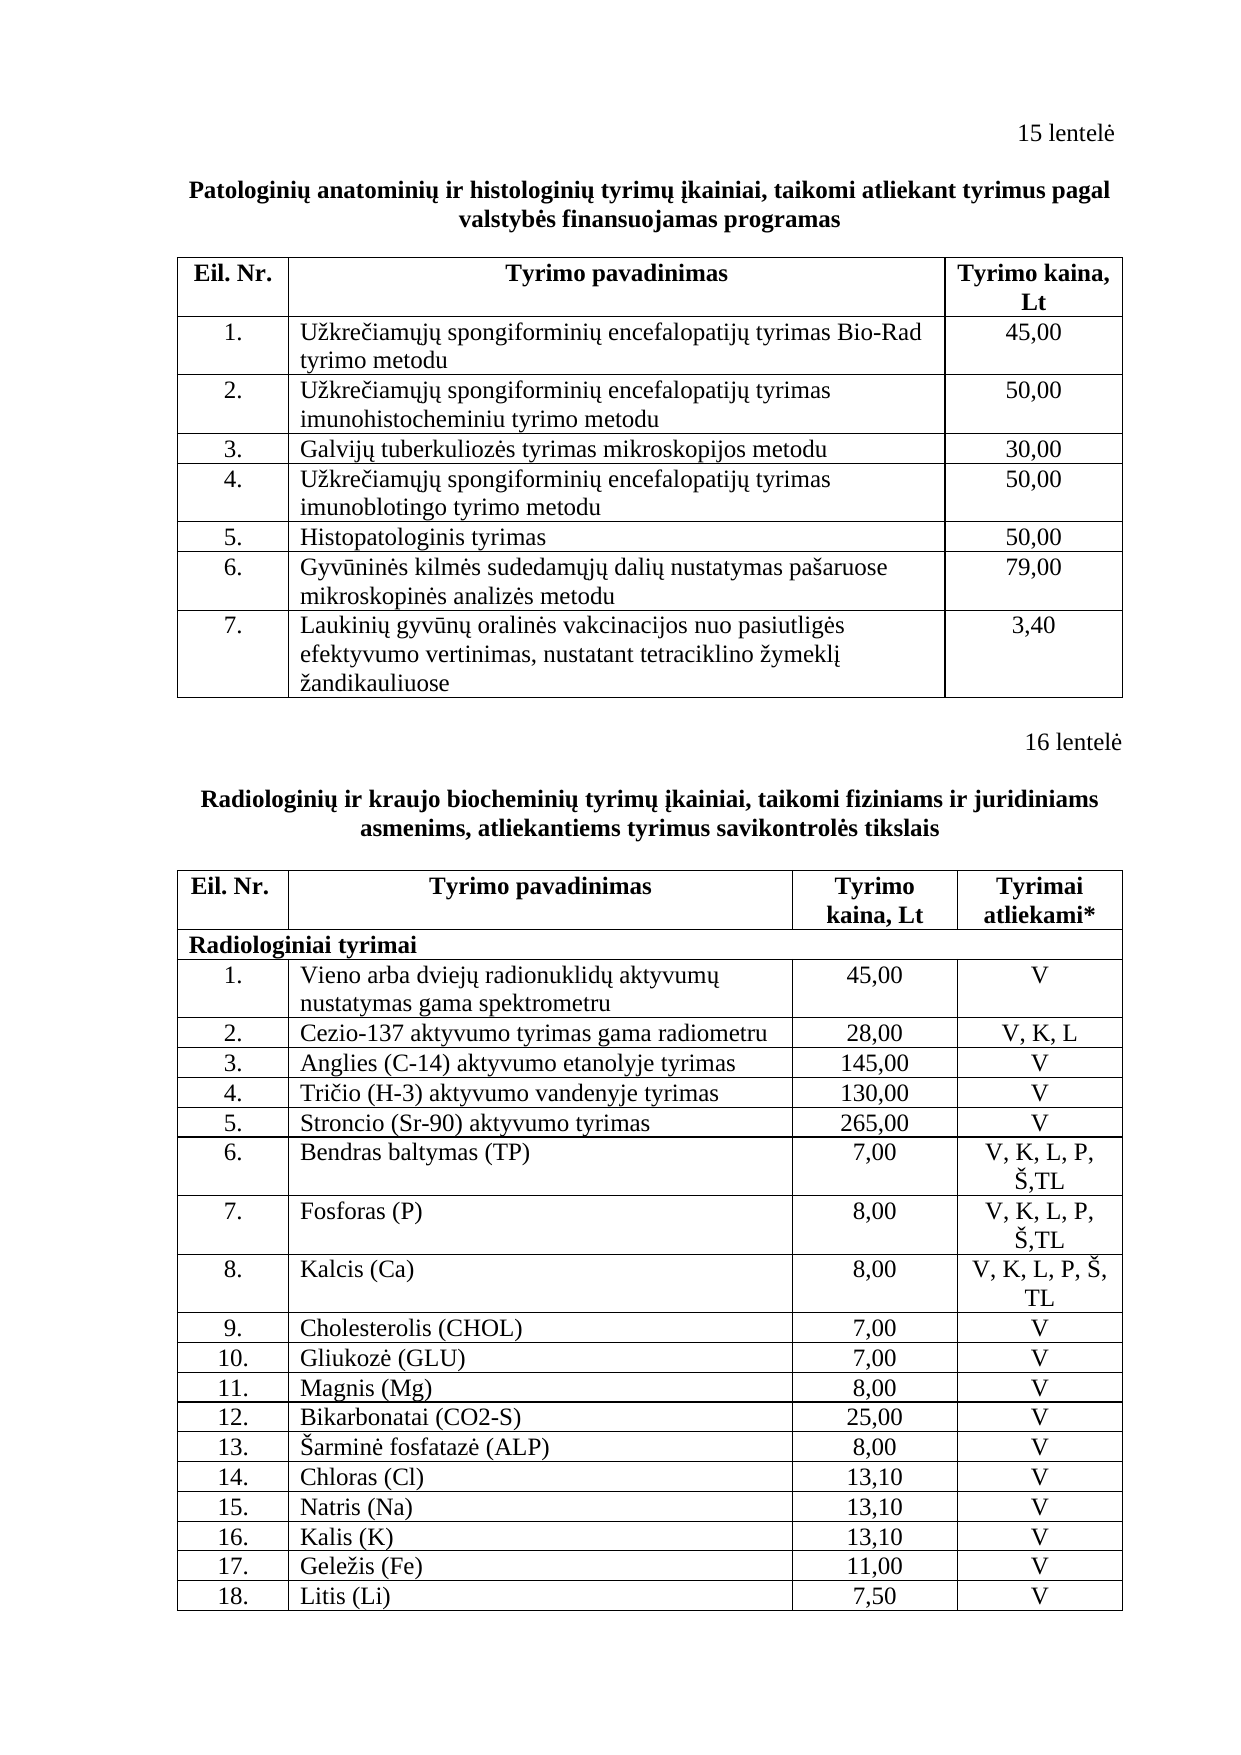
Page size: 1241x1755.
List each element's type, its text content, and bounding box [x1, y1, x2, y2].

table_cell 7,00 [793, 1313, 957, 1342]
table_cell 1. [178, 317, 288, 374]
table_cell 130,00 [793, 1078, 957, 1107]
table_cell Užkrečiamųjų spongiforminių encefalopatijų tyrimas Bio-Rad tyrimo metodu [289, 317, 944, 374]
table_cell 30,00 [946, 434, 1122, 463]
table_cell Stroncio (Sr-90) aktyvumo tyrimas [289, 1108, 792, 1136]
table_cell 265,00 [793, 1108, 957, 1136]
table_cell Gyvūninės kilmės sudedamųjų dalių nustatymas pašaruose mikroskopinės analizės metodu [289, 552, 944, 609]
table_cell V [958, 1343, 1122, 1372]
table_cell 10. [178, 1343, 288, 1372]
table_cell Kalcis (Ca) [289, 1255, 792, 1312]
table_header Tyrimo kaina, Lt [793, 871, 957, 929]
table_cell [792, 930, 957, 959]
table_cell Laukinių gyvūnų oralinės vakcinacijos nuo pasiutligės efektyvumo vertinimas, nustatant tetraciklino žymeklį žandikauliuose [289, 611, 944, 697]
table_cell 7,00 [793, 1343, 957, 1372]
table_cell 79,00 [946, 552, 1122, 609]
table_cell 11,00 [793, 1551, 957, 1580]
table_header Tyrimai atliekami* [958, 871, 1122, 929]
table_cell Anglies (C-14) aktyvumo etanolyje tyrimas [289, 1048, 792, 1077]
table_cell 1. [178, 960, 288, 1017]
table_cell V [958, 1048, 1122, 1077]
table_cell 45,00 [793, 960, 957, 1017]
table_cell Užkrečiamųjų spongiforminių encefalopatijų tyrimas imunohistocheminiu tyrimo metodu [289, 375, 944, 433]
table_cell V [958, 1403, 1122, 1431]
table_cell 28,00 [793, 1018, 957, 1047]
table_cell V, K, L [958, 1018, 1122, 1047]
table_cell 13,10 [793, 1492, 957, 1521]
table_header Tyrimo pavadinimas [289, 258, 944, 316]
table_cell 4. [178, 1078, 288, 1107]
table_cell 145,00 [793, 1048, 957, 1077]
text Patologinių anatominių ir histologinių tyrimų įkainiai, taikomi atliekant tyrimus pagal valstybės finansuojamas programas [177, 176, 1122, 233]
table_cell Bendras baltymas (TP) [289, 1138, 792, 1195]
table_cell 18. [178, 1581, 288, 1610]
table_cell 9. [178, 1313, 288, 1342]
table_cell 8. [178, 1255, 288, 1312]
table_cell V [958, 960, 1122, 1017]
table_cell V [958, 1551, 1122, 1580]
table_cell [726, 930, 792, 959]
table_cell Galvijų tuberkuliozės tyrimas mikroskopijos metodu [289, 434, 944, 463]
table_cell 6. [178, 1138, 288, 1195]
table_cell V, K, L, P, Š,TL [958, 1138, 1122, 1195]
table_cell Gliukozė (GLU) [289, 1343, 792, 1372]
table_cell Kalis (K) [289, 1522, 792, 1550]
table_cell Geležis (Fe) [289, 1551, 792, 1580]
table_cell 45,00 [946, 317, 1122, 374]
table_cell 8,00 [793, 1255, 957, 1312]
table_cell V [958, 1078, 1122, 1107]
table_cell 5. [178, 522, 288, 551]
table_cell V [958, 1492, 1122, 1521]
table_cell 7. [178, 1196, 288, 1253]
table_header Eil. Nr. [178, 871, 288, 929]
table_cell Radiologiniai tyrimai [178, 930, 726, 959]
table_cell V [958, 1313, 1122, 1342]
table_cell V [958, 1373, 1122, 1401]
table_cell 7,00 [793, 1138, 957, 1195]
table_cell Histopatologinis tyrimas [289, 522, 944, 551]
table_cell 7. [178, 611, 288, 697]
table_cell V [958, 1462, 1122, 1491]
table_cell 16. [178, 1522, 288, 1550]
table_cell [957, 930, 1122, 959]
table_cell 8,00 [793, 1373, 957, 1401]
table_cell V, K, L, P, Š,TL [958, 1196, 1122, 1253]
text Radiologinių ir kraujo biocheminių tyrimų įkainiai, taikomi fiziniams ir juridiniams asmenims, atliekantiems tyrimus savikontrolės tikslais [177, 784, 1122, 842]
table_cell 50,00 [946, 522, 1122, 551]
table_cell 13,10 [793, 1462, 957, 1491]
table_cell V [958, 1432, 1122, 1461]
table_cell 17. [178, 1551, 288, 1580]
table_cell Šarminė fosfatazė (ALP) [289, 1432, 792, 1461]
table_cell 12. [178, 1403, 288, 1431]
table_cell 6. [178, 552, 288, 609]
table_cell 13. [178, 1432, 288, 1461]
table_cell Vieno arba dviejų radionuklidų aktyvumų nustatymas gama spektrometru [289, 960, 792, 1017]
table_cell 4. [178, 464, 288, 521]
table_cell 25,00 [793, 1403, 957, 1431]
text 15 lentelė [177, 118, 1115, 147]
table_cell 7,50 [793, 1581, 957, 1610]
table_cell Natris (Na) [289, 1492, 792, 1521]
table_cell Cezio-137 aktyvumo tyrimas gama radiometru [289, 1018, 792, 1047]
table_cell Magnis (Mg) [289, 1373, 792, 1401]
table_cell 5. [178, 1108, 288, 1136]
table_cell 8,00 [793, 1196, 957, 1253]
table_cell 3. [178, 1048, 288, 1077]
table_cell Tričio (H-3) aktyvumo vandenyje tyrimas [289, 1078, 792, 1107]
table_cell 2. [178, 1018, 288, 1047]
table_cell 50,00 [946, 375, 1122, 433]
table_cell V [958, 1522, 1122, 1550]
table_cell 8,00 [793, 1432, 957, 1461]
table_cell V [958, 1581, 1122, 1610]
table_cell Chloras (Cl) [289, 1462, 792, 1491]
table_cell Užkrečiamųjų spongiforminių encefalopatijų tyrimas imunoblotingo tyrimo metodu [289, 464, 944, 521]
table_cell V [958, 1108, 1122, 1136]
table_cell Cholesterolis (CHOL) [289, 1313, 792, 1342]
table_header Tyrimo pavadinimas [289, 871, 792, 929]
text 16 lentelė [177, 727, 1122, 755]
table_cell 15. [178, 1492, 288, 1521]
table_cell 13,10 [793, 1522, 957, 1550]
table_header Eil. Nr. [178, 258, 288, 316]
table_header Tyrimo kaina, Lt [946, 258, 1122, 316]
table_cell 3,40 [946, 611, 1122, 697]
table_cell 3. [178, 434, 288, 463]
table_cell 11. [178, 1373, 288, 1401]
table_cell V, K, L, P, Š, TL [958, 1255, 1122, 1312]
table_cell Fosforas (P) [289, 1196, 792, 1253]
table_cell 14. [178, 1462, 288, 1491]
table_cell Bikarbonatai (CO2-S) [289, 1403, 792, 1431]
table_cell 2. [178, 375, 288, 433]
table_cell Litis (Li) [289, 1581, 792, 1610]
table_cell 50,00 [946, 464, 1122, 521]
